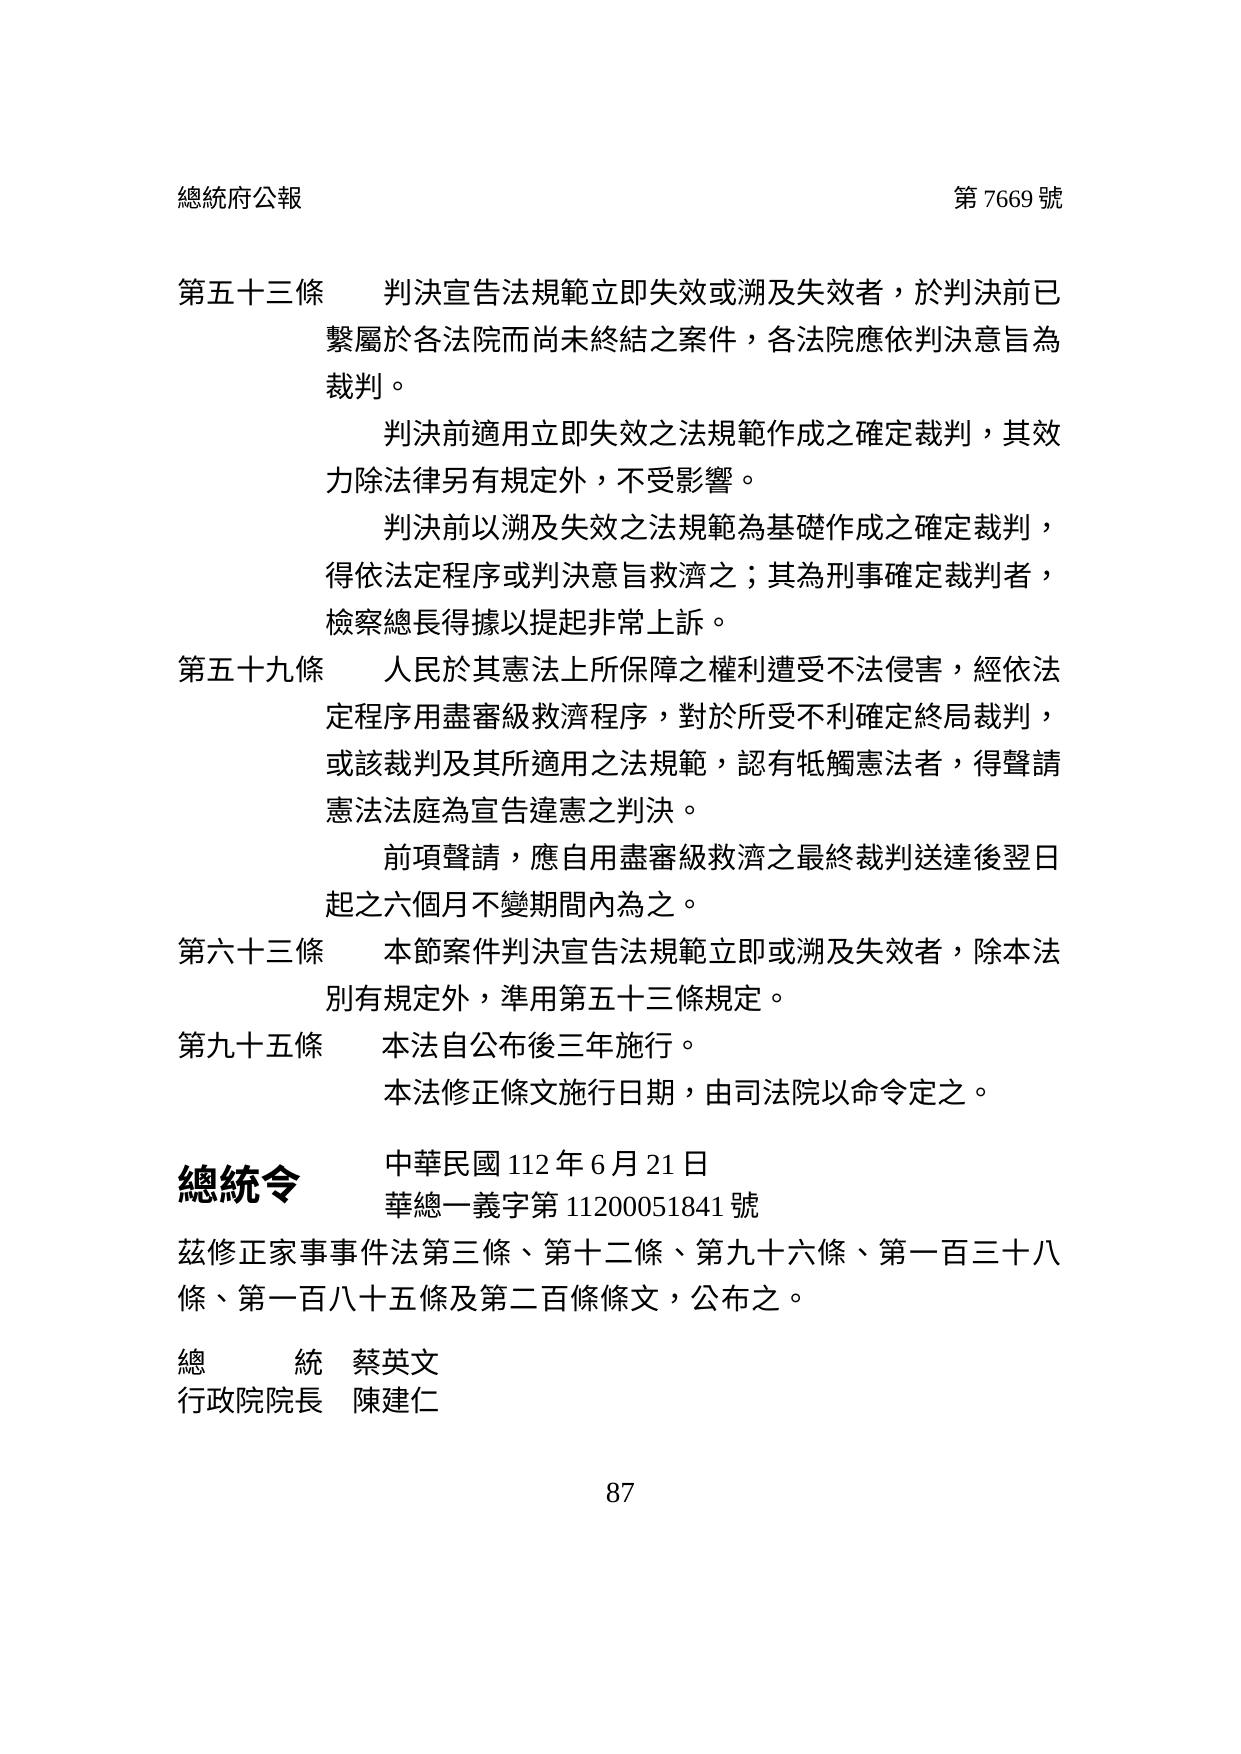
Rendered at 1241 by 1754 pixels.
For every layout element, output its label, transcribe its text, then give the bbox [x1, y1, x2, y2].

table_header 中華民國112年6月21日 華總一義字第11200051841號 [381, 1138, 877, 1227]
table_header 總統令 [174, 1138, 381, 1227]
text 總 統 蔡英文 行政院院長 陳建仁 [177, 1344, 1063, 1419]
text 第五十九條 人民於其憲法上所保障之權利遭受不法侵害，經依法定程序用盡審級救濟程序，對於所受不利確定終局裁判，或該裁判及其所適用之法規範，認有牴觸憲法者，得聲請憲法法庭為宣告違憲之判決。 [177, 642, 1063, 831]
text 前項聲請，應自用盡審級救濟之最終裁判送達後翌日起之六個月不變期間內為之。 [325, 831, 1063, 925]
text 第六十三條 本節案件判決宣告法規範立即或溯及失效者，除本法別有規定外，準用第五十三條規定。 [177, 925, 1063, 1019]
text 第九十五條 本法自公布後三年施行。 [177, 1019, 1063, 1066]
text 第五十三條 判決宣告法規範立即失效或溯及失效者，於判決前已繫屬於各法院而尚未終結之案件，各法院應依判決意旨為裁判。 [177, 266, 1063, 407]
text 判決前適用立即失效之法規範作成之確定裁判，其效力除法律另有規定外，不受影響。 [325, 407, 1063, 501]
text 茲修正家事事件法第三條、第十二條、第九十六條、第一百三十八條、第一百八十五條及第二百條條文，公布之。 [177, 1227, 1063, 1319]
text 本法修正條文施行日期，由司法院以命令定之。 [325, 1066, 1063, 1113]
text 判決前以溯及失效之法規範為基礎作成之確定裁判，得依法定程序或判決意旨救濟之；其為刑事確定裁判者，檢察總長得據以提起非常上訴。 [325, 501, 1063, 642]
